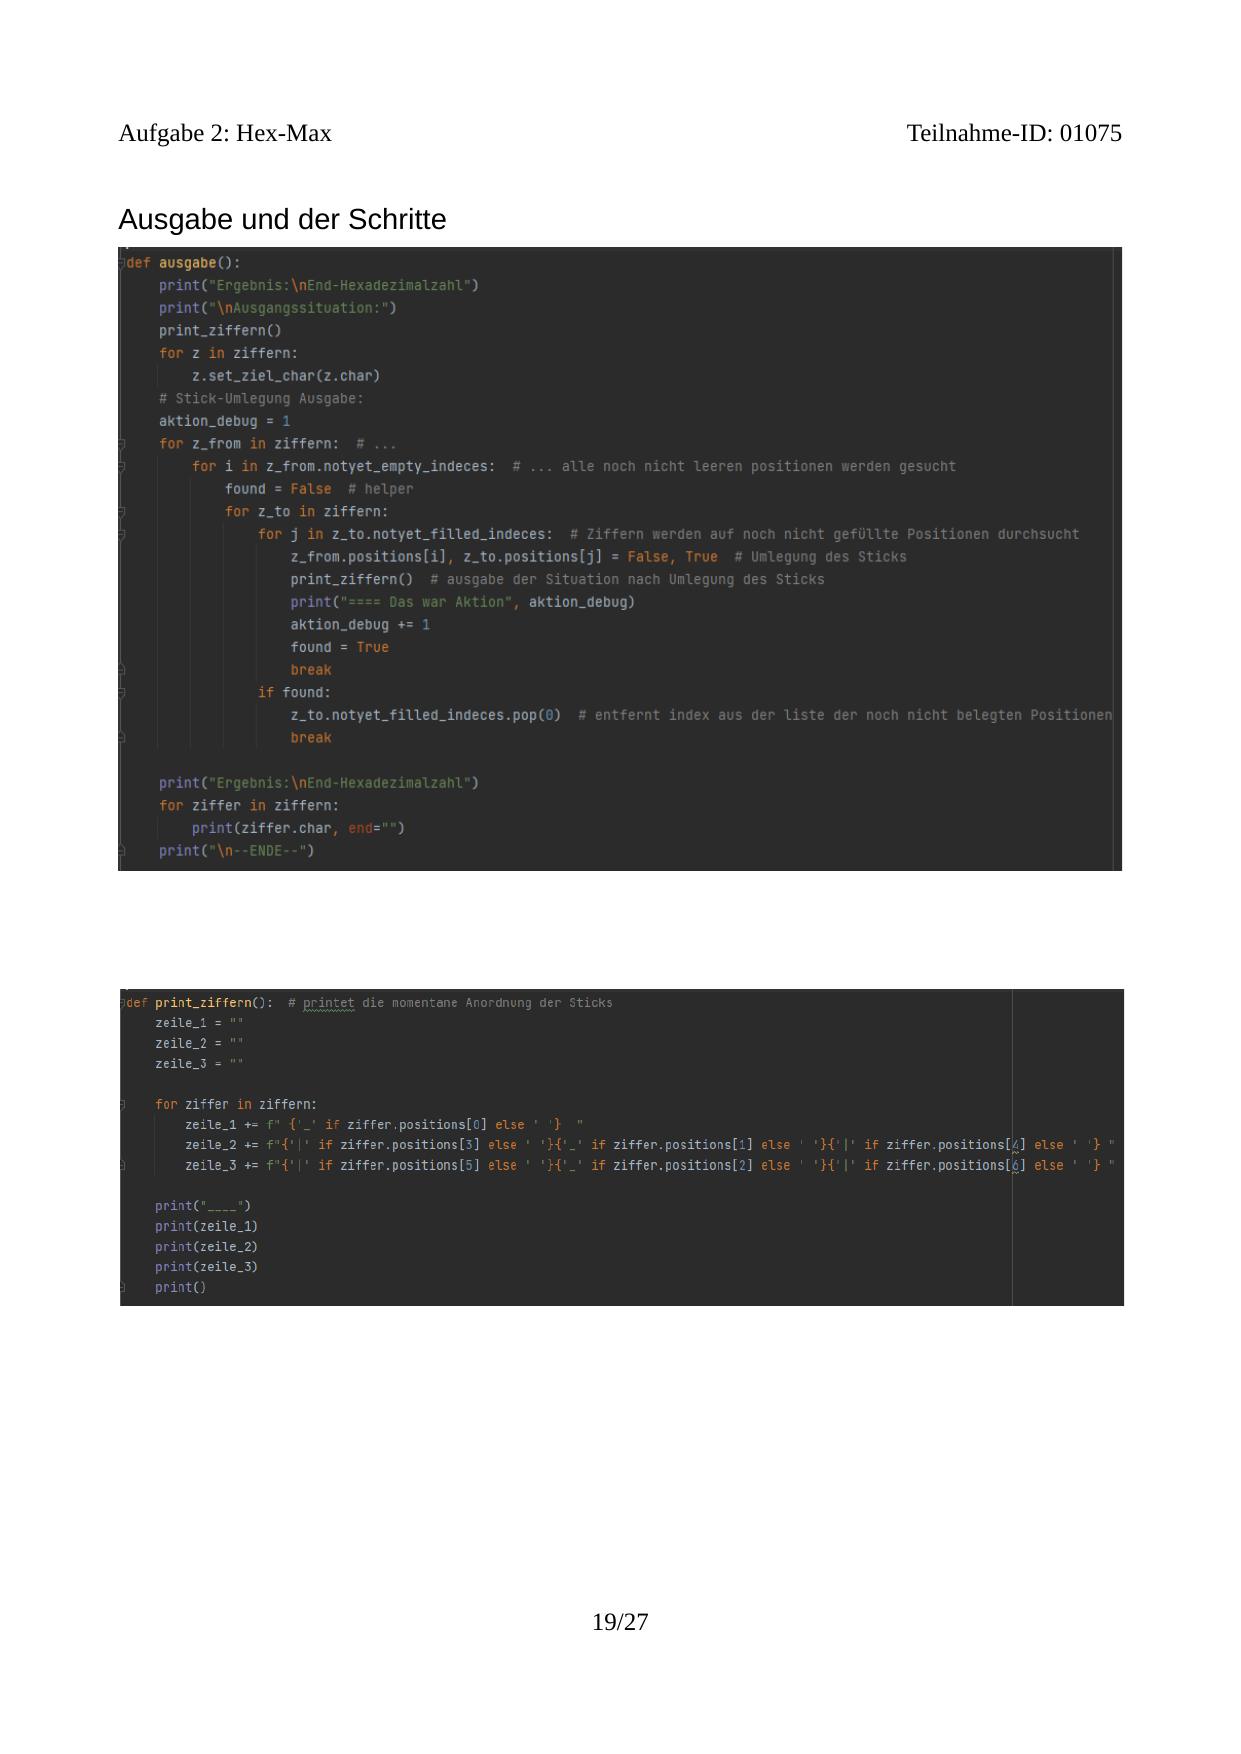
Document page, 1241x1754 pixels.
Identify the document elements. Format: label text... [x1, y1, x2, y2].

picture [120, 989, 1125, 1306]
subtitle Ausgabe und der Schritte [118, 202, 1122, 235]
picture [118, 247, 1123, 871]
